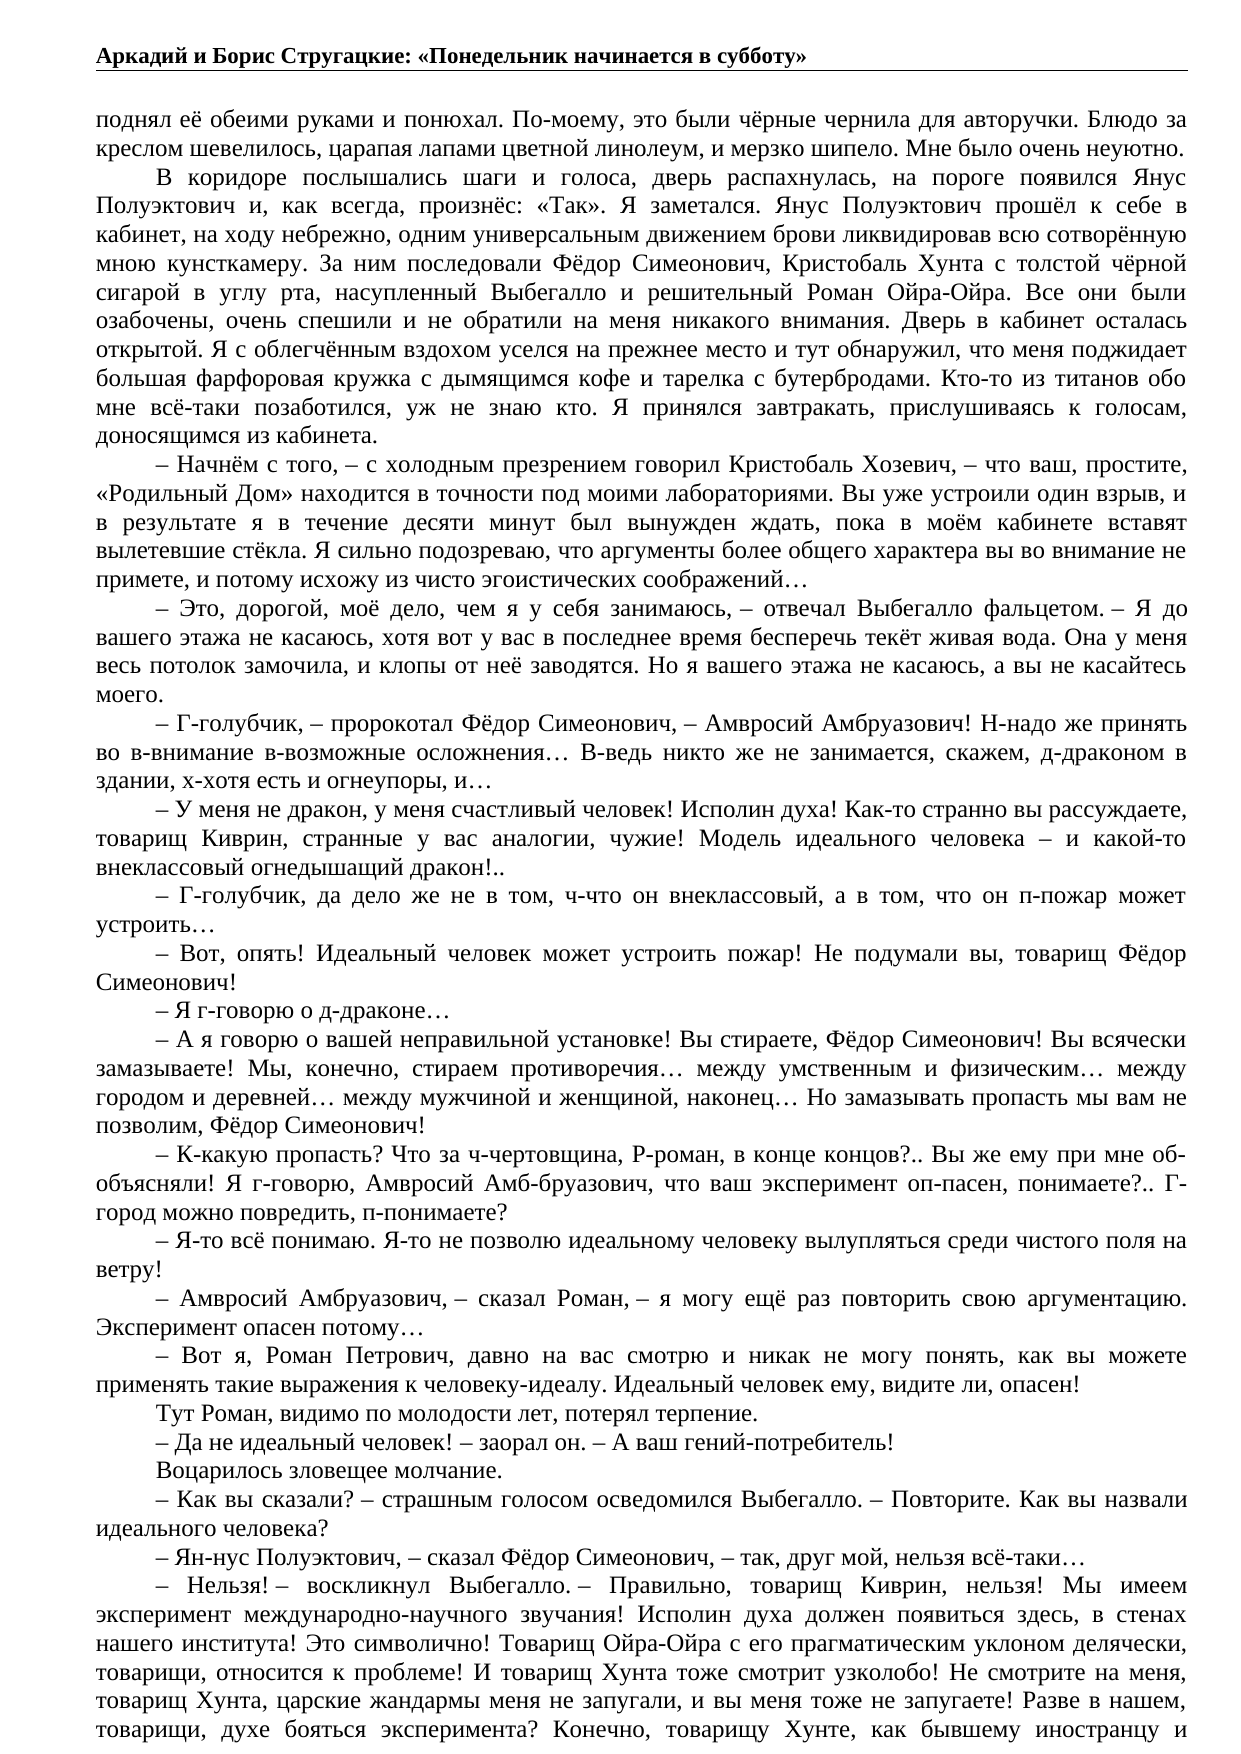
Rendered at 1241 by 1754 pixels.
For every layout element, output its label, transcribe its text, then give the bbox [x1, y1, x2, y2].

text Воцарилось зловещее молчание. [96, 1455, 1188, 1484]
text – К-какую пропасть? Что за ч-чертовщина, Р-роман, в конце концов?.. Вы же ему при мне об-объясняли! Я г-говорю, Амвросий Амб-бруазович, что ваш эксперимент оп-пасен, понимаете?.. Г-город можно повредить, п-понимаете? [96, 1139, 1188, 1225]
text – Вот я, Роман Петрович, давно на вас смотрю и никак не могу понять, как вы можете применять такие выражения к человеку-идеалу. Идеальный человек ему, видите ли, опасен! [96, 1340, 1188, 1398]
text В коридоре послышались шаги и голоса, дверь распахнулась, на пороге появился Янус Полуэктович и, как всегда, произнёс: «Так». Я заметался. Янус Полуэктович прошёл к себе в кабинет, на ходу небрежно, одним универсальным движением брови ликвидировав всю сотворённую мною кунсткамеру. За ним последовали Фёдор Симеонович, Кристобаль Хунта с толстой чёрной сигарой в углу рта, насупленный Выбегалло и решительный Роман Ойра-Ойра. Все они были озабочены, очень спешили и не обратили на меня никакого внимания. Дверь в кабинет осталась открытой. Я с облегчённым вздохом уселся на прежнее место и тут обнаружил, что меня поджидает большая фарфоровая кружка с дымящимся кофе и тарелка с бутербродами. Кто-то из титанов обо мне всё-таки позаботился, уж не знаю кто. Я принялся завтракать, прислушиваясь к голосам, доносящимся из кабинета. [96, 162, 1188, 449]
text – А я говорю о вашей неправильной установке! Вы стираете, Фёдор Симеонович! Вы всячески замазываете! Мы, конечно, стираем противоречия… между умственным и физическим… между городом и деревней… между мужчиной и женщиной, наконец… Но замазывать пропасть мы вам не позволим, Фёдор Симеонович! [96, 1024, 1188, 1139]
text – Да не идеальный человек! – заорал он. – А ваш гений-потребитель! [96, 1427, 1188, 1455]
text – Я г-говорю о д-драконе… [96, 995, 1188, 1024]
text – Вот, опять! Идеальный человек может устроить пожар! Не подумали вы, товарищ Фёдор Симеонович! [96, 938, 1188, 995]
text – Ян-нус Полуэктович, – сказал Фёдор Симеонович, – так, друг мой, нельзя всё-таки… [96, 1542, 1188, 1570]
text – Г-голубчик, да дело же не в том, ч-что он внеклассовый, а в том, что он п-пожар может устроить… [96, 880, 1188, 938]
text – Амвросий Амбруазович, – сказал Роман, – я могу ещё раз повторить свою аргументацию. Эксперимент опасен потому… [96, 1283, 1188, 1340]
text – Начнём с того, – с холодным презрением говорил Кристобаль Хозевич, – что ваш, простите, «Родильный Дом» находится в точности под моими лабораториями. Вы уже устроили один взрыв, и в результате я в течение десяти минут был вынужден ждать, пока в моём кабинете вставят вылетевшие стёкла. Я сильно подозреваю, что аргументы более общего характера вы во внимание не примете, и потому исхожу из чисто эгоистических соображений… [96, 449, 1188, 593]
text – Нельзя! – воскликнул Выбегалло. – Правильно, товарищ Киврин, нельзя! Мы имеем эксперимент международно-научного звучания! Исполин духа должен появиться здесь, в стенах нашего института! Это символично! Товарищ Ойра-Ойра с его прагматическим уклоном делячески, товарищи, относится к проблеме! И товарищ Хунта тоже смотрит узколобо! Не смотрите на меня, товарищ Хунта, царские жандармы меня не запугали, и вы меня тоже не запугаете! Разве в нашем, товарищи, духе бояться эксперимента? Конечно, товарищу Хунте, как бывшему иностранцу и [96, 1570, 1188, 1743]
text – Я-то всё понимаю. Я-то не позволю идеальному человеку вылупляться среди чистого поля на ветру! [96, 1225, 1188, 1283]
text – Это, дорогой, моё дело, чем я у себя занимаюсь, – отвечал Выбегалло фальцетом. – Я до вашего этажа не касаюсь, хотя вот у вас в последнее время бесперечь текёт живая вода. Она у меня весь потолок замочила, и клопы от неё заводятся. Но я вашего этажа не касаюсь, а вы не касайтесь моего. [96, 593, 1188, 708]
text поднял её обеими руками и понюхал. По-моему, это были чёрные чернила для авторучки. Блюдо за креслом шевелилось, царапая лапами цветной линолеум, и мерзко шипело. Мне было очень неуютно. [96, 104, 1188, 162]
text – Г-голубчик, – пророкотал Фёдор Симеонович, – Амвросий Амбруазович! Н-надо же принять во в-внимание в-возможные осложнения… В-ведь никто же не занимается, скажем, д-драконом в здании, х-хотя есть и огнеупоры, и… [96, 708, 1188, 794]
text – Как вы сказали? – страшным голосом осведомился Выбегалло. – Повторите. Как вы назвали идеального человека? [96, 1484, 1188, 1542]
text – У меня не дракон, у меня счастливый человек! Исполин духа! Как-то странно вы рассуждаете, товарищ Киврин, странные у вас аналогии, чужие! Модель идеального человека – и какой-то внеклассовый огнедышащий дракон!.. [96, 794, 1188, 880]
text Тут Роман, видимо по молодости лет, потерял терпение. [96, 1398, 1188, 1427]
